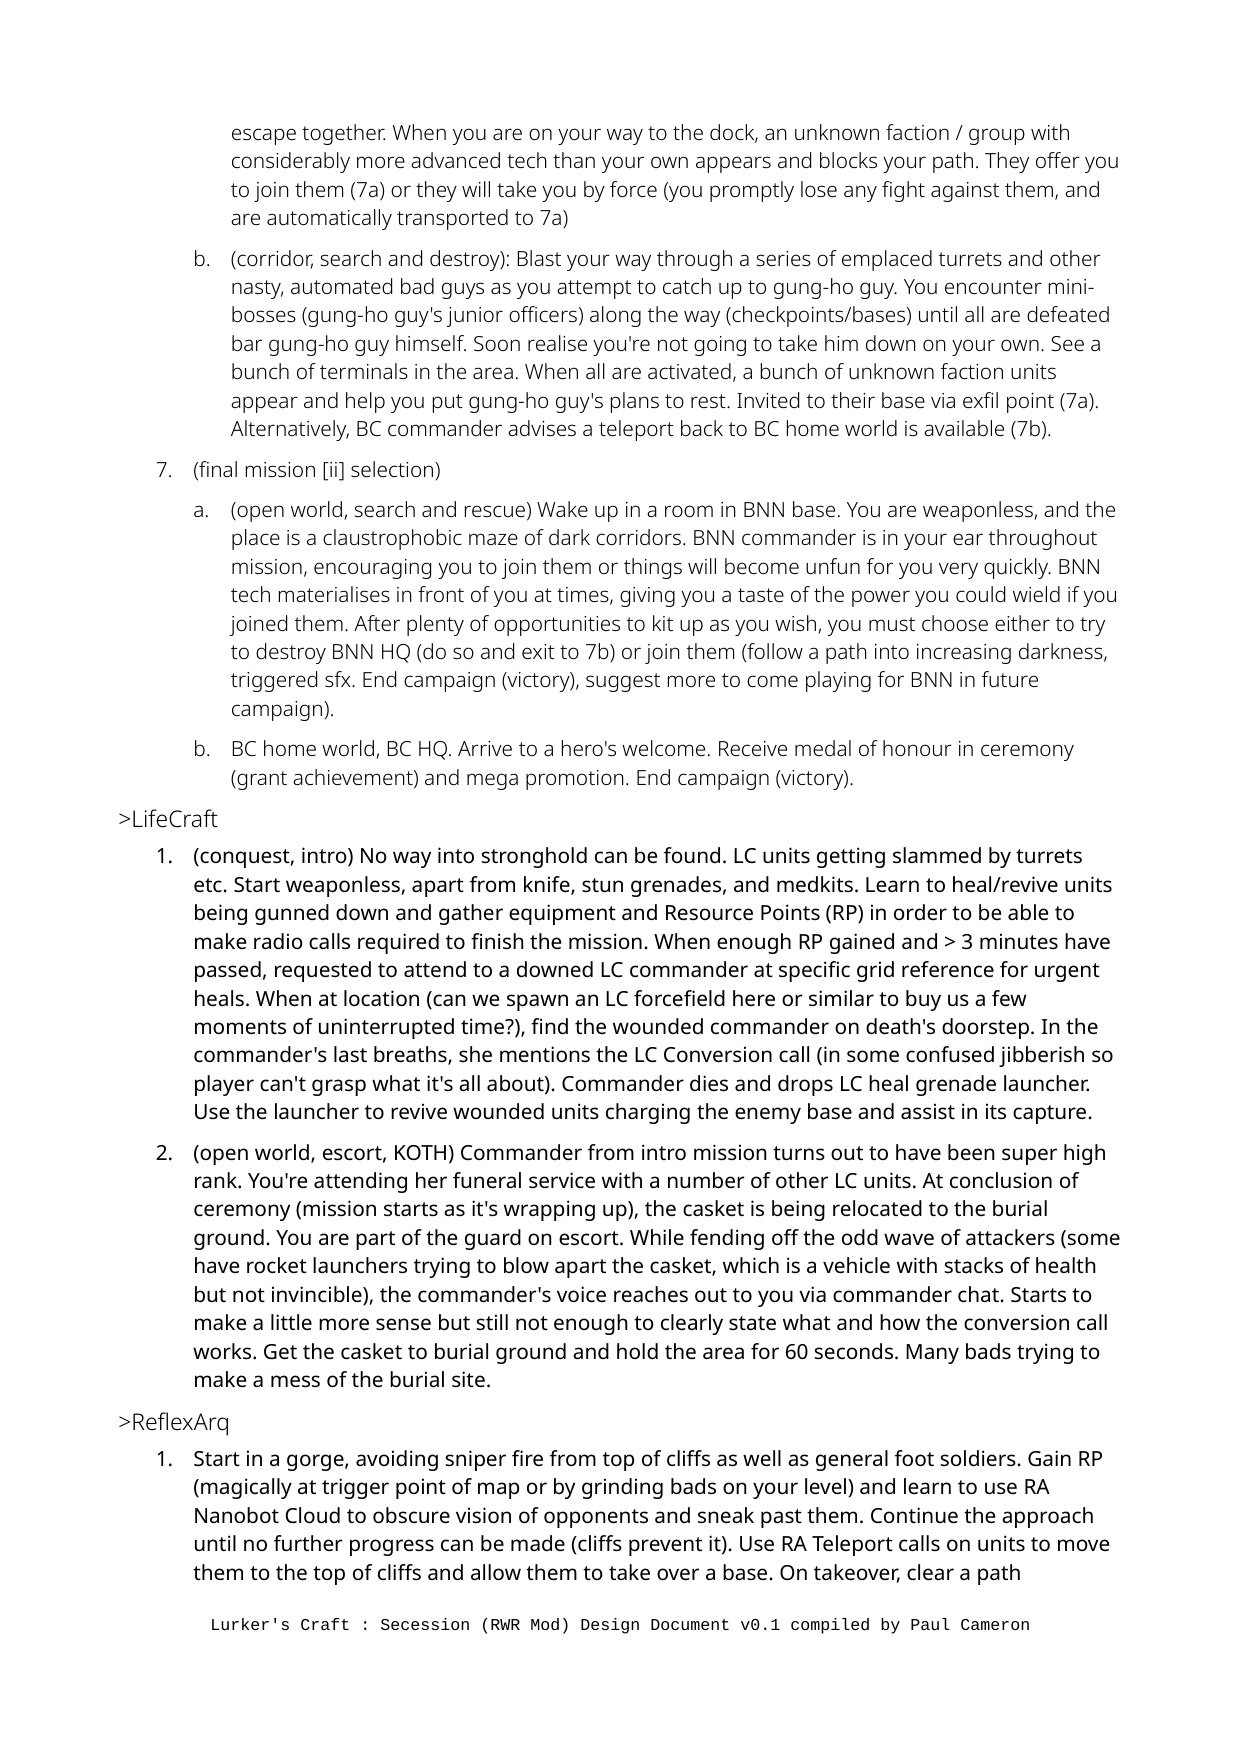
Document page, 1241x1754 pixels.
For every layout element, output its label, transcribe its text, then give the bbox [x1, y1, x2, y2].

list (final mission [ii] selection) [156, 455, 1122, 483]
list Start in a gorge, avoiding sniper fire from top of cliffs as well as general foot soldiers. Gain RP (magically at trigger point of map or by grinding bads on your level) and learn to use RA Nanobot Cloud to obscure vision of opponents and sneak past them. Continue the approach until no further progress can be made (cliffs prevent it). Use RA Teleport calls on units to move them to the top of cliffs and allow them to take over a base. On takeover, clear a path [156, 1444, 1122, 1586]
list (corridor, search and destroy): Blast your way through a series of emplaced turrets and other nasty, automated bad guys as you attempt to catch up to gung-ho guy. You encounter mini-bosses (gung-ho guy's junior officers) along the way (checkpoints/bases) until all are defeated bar gung-ho guy himself. Soon realise you're not going to take him down on your own. See a bunch of terminals in the area. When all are activated, a bunch of unknown faction units appear and help you put gung-ho guy's plans to rest. Invited to their base via exfil point (7a). Alternatively, BC commander advises a teleport back to BC home world is available (7b). [193, 244, 1122, 443]
list (conquest, intro) No way into stronghold can be found. LC units getting slammed by turrets etc. Start weaponless, apart from knife, stun grenades, and medkits. Learn to heal/revive units being gunned down and gather equipment and Resource Points (RP) in order to be able to make radio calls required to finish the mission. When enough RP gained and > 3 minutes have passed, requested to attend to a downed LC commander at specific grid reference for urgent heals. When at location (can we spawn an LC forcefield here or similar to buy us a few moments of uninterrupted time?), find the wounded commander on death's doorstep. In the commander's last breaths, she mentions the LC Conversion call (in some confused jibberish so player can't grasp what it's all about). Commander dies and drops LC heal grenade launcher. Use the launcher to revive wounded units charging the enemy base and assist in its capture. [156, 841, 1122, 1126]
list BC home world, BC HQ. Arrive to a hero's welcome. Receive medal of honour in ceremony (grant achievement) and mega promotion. End campaign (victory). [193, 734, 1122, 791]
list (open world, search and rescue) Wake up in a room in BNN base. You are weaponless, and the place is a claustrophobic maze of dark corridors. BNN commander is in your ear throughout mission, encouraging you to join them or things will become unfun for you very quickly. BNN tech materialises in front of you at times, giving you a taste of the power you could wield if you joined them. After plenty of opportunities to kit up as you wish, you must choose either to try to destroy BNN HQ (do so and exit to 7b) or join them (follow a path into increasing darkness, triggered sfx. End campaign (victory), suggest more to come playing for BNN in future campaign). [193, 495, 1122, 722]
subtitle >ReflexArq [118, 1406, 1122, 1437]
list escape together. When you are on your way to the dock, an unknown faction / group with considerably more advanced tech than your own appears and blocks your path. They offer you to join them (7a) or they will take you by force (you promptly lose any fight against them, and are automatically transported to 7a) [193, 118, 1122, 232]
subtitle >LifeCraft [118, 803, 1122, 834]
list (open world, escort, KOTH) Commander from intro mission turns out to have been super high rank. You're attending her funeral service with a number of other LC units. At conclusion of ceremony (mission starts as it's wrapping up), the casket is being relocated to the burial ground. You are part of the guard on escort. While fending off the odd wave of attackers (some have rocket launchers trying to blow apart the casket, which is a vehicle with stacks of health but not invincible), the commander's voice reaches out to you via commander chat. Starts to make a little more sense but still not enough to clearly state what and how the conversion call works. Get the casket to burial ground and hold the area for 60 seconds. Many bads trying to make a mess of the burial site. [156, 1138, 1122, 1394]
